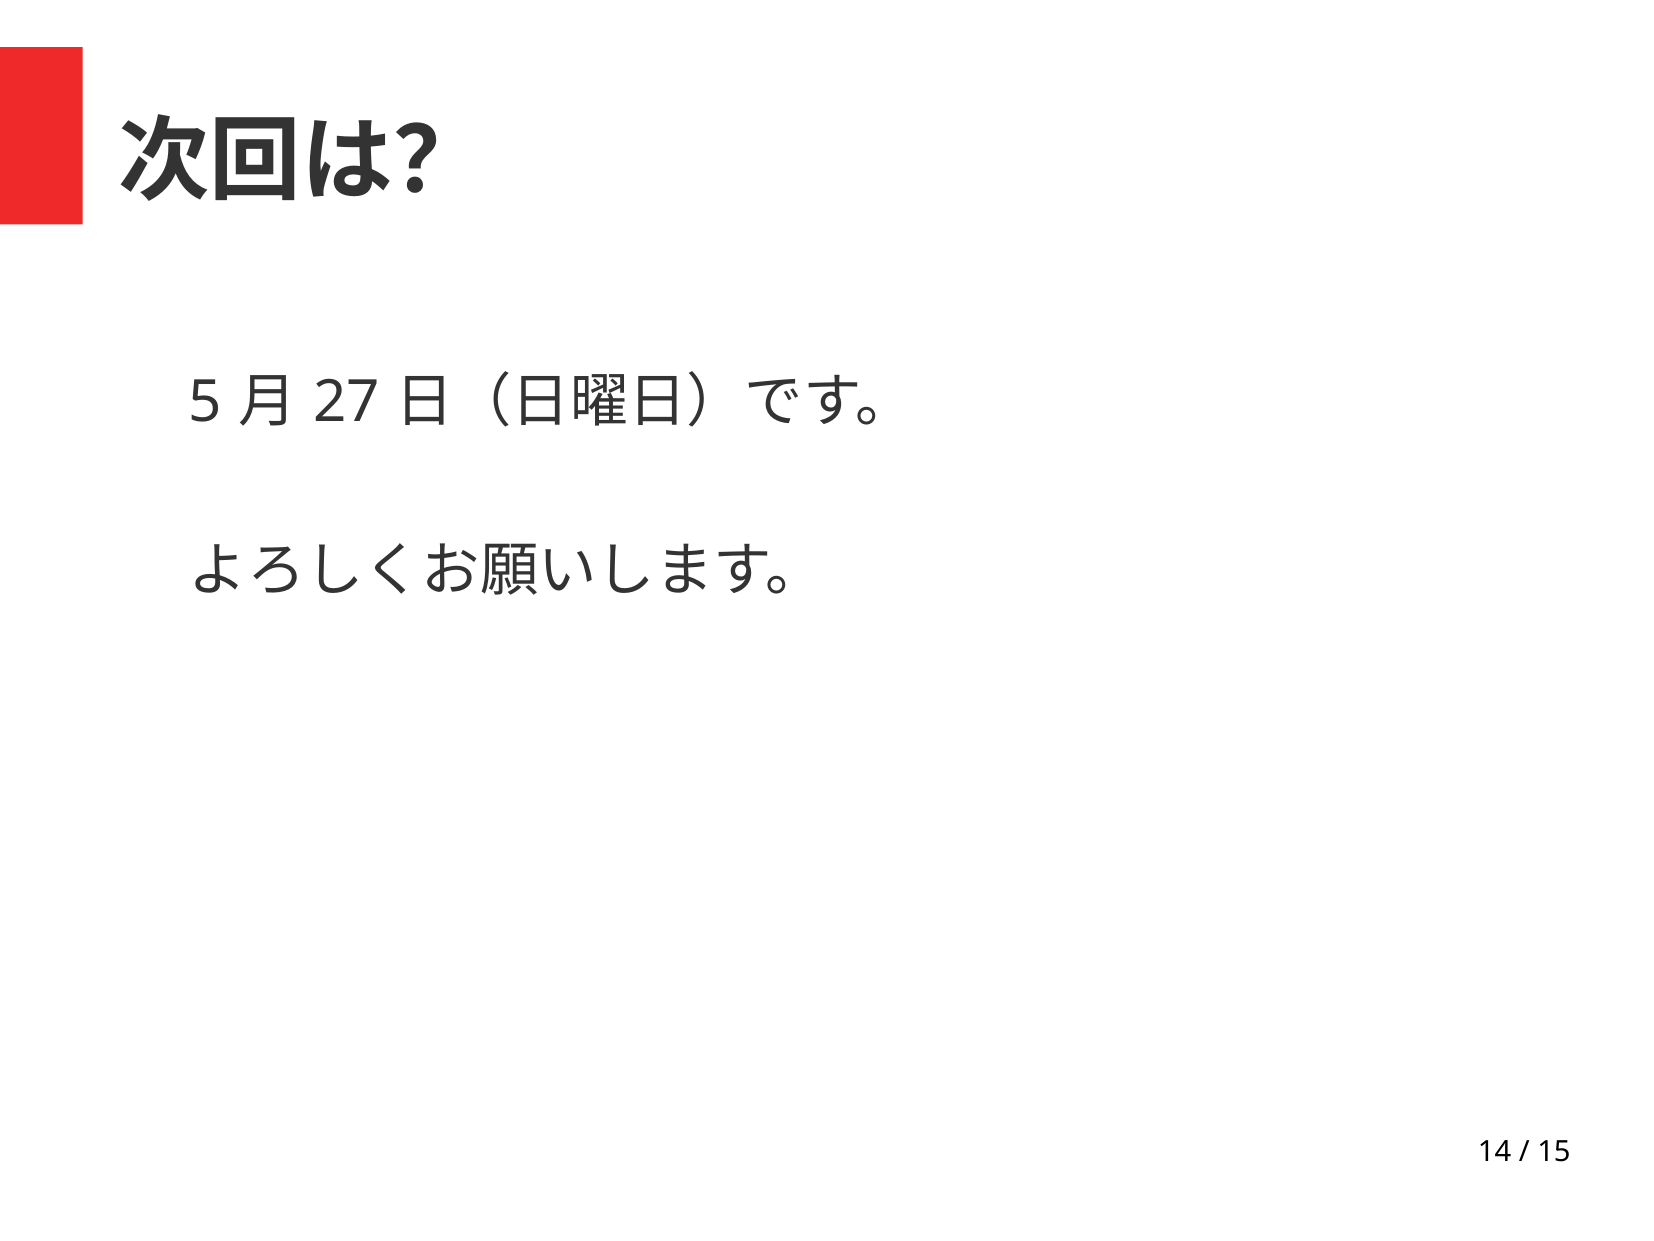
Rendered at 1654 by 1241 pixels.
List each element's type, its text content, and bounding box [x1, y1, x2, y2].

title 次回は？ [118, 49, 1571, 257]
list 5月27日（日曜日）です。 よろしくお願いします。 [118, 354, 1536, 1074]
